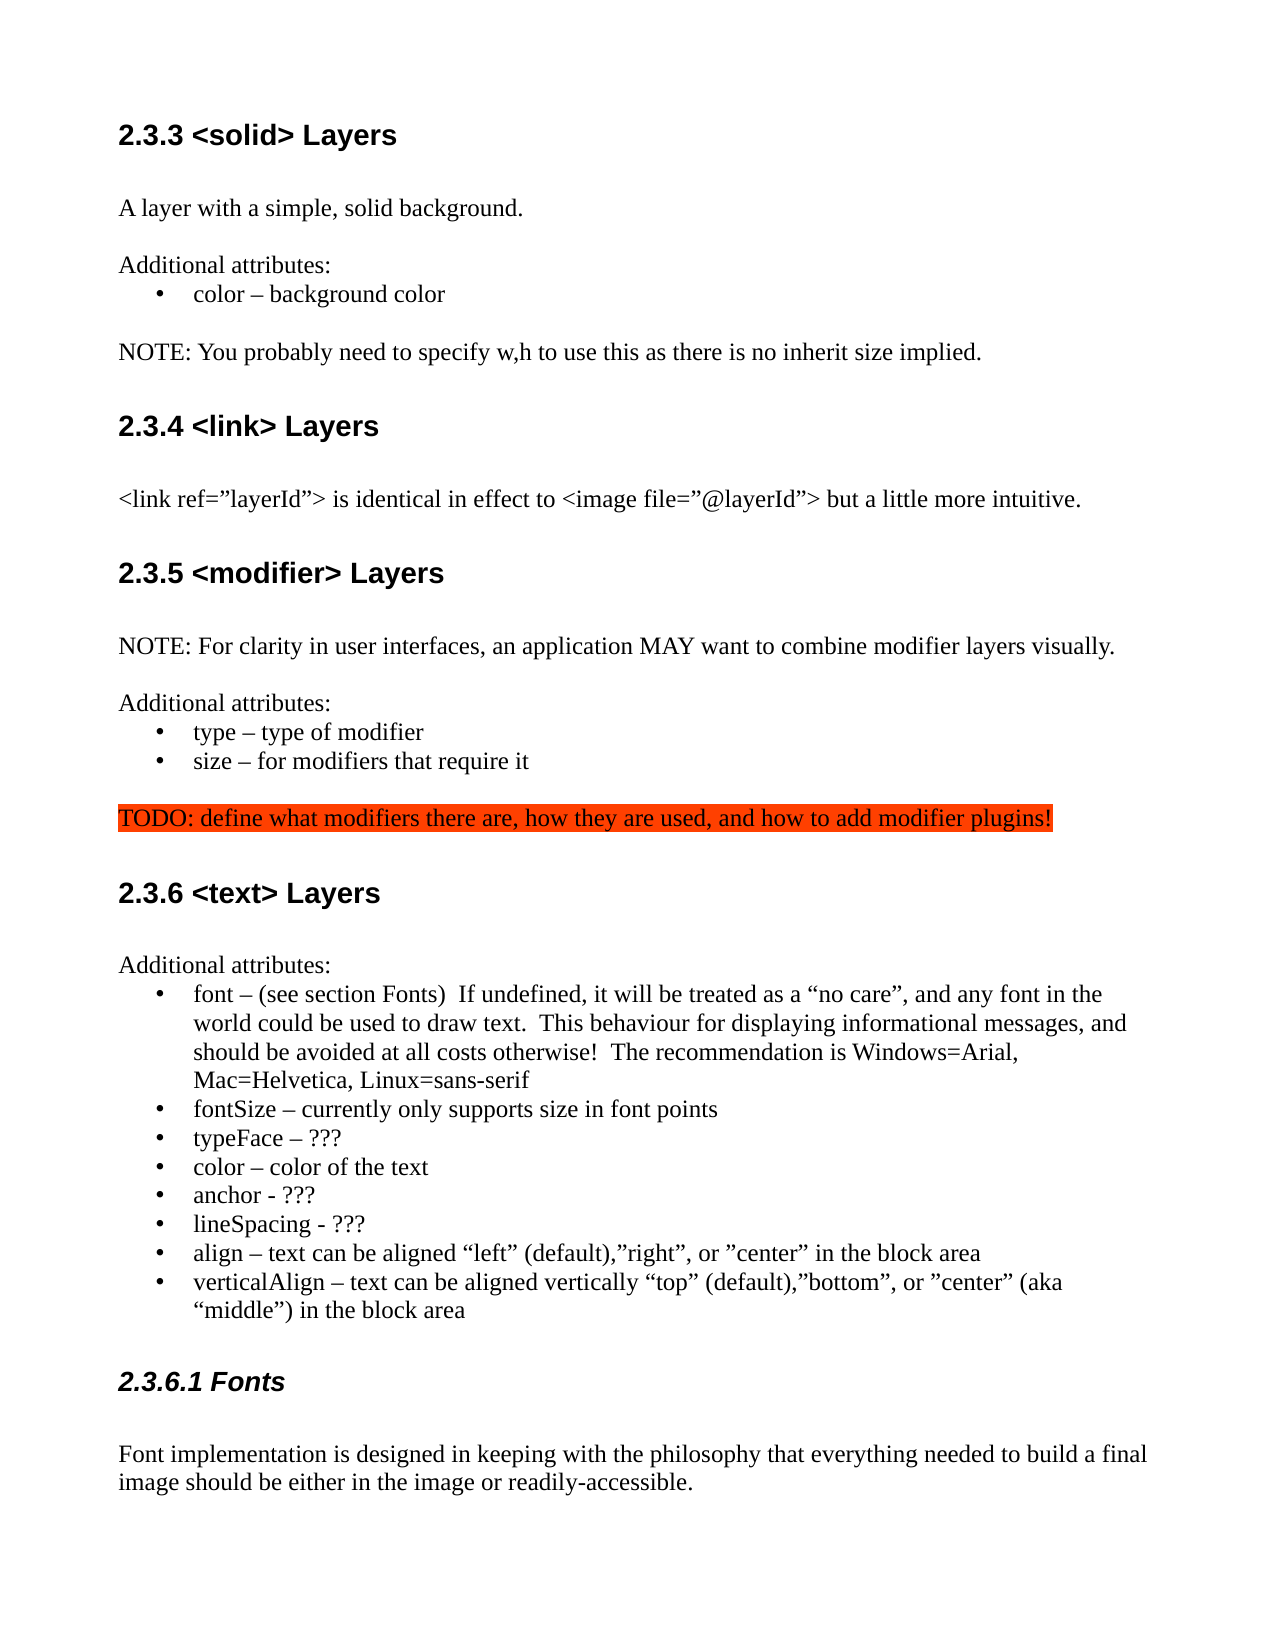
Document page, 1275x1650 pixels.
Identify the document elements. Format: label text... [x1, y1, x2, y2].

text <link ref=”layerId”> is identical in effect to <image file=”@layerId”> but a little more intuitive. [118, 484, 1157, 513]
text Additional attributes: [118, 251, 1157, 279]
list typeFace – ??? [156, 1123, 1157, 1152]
list verticalAlign – text can be aligned vertically “top” (default),”bottom”, or ”center” (aka “middle”) in the block area [156, 1267, 1157, 1324]
text NOTE: You probably need to specify w,h to use this as there is no inherit size implied. [118, 337, 1157, 366]
list size – for modifiers that require it [156, 746, 1157, 775]
text Font implementation is designed in keeping with the philosophy that everything needed to build a final image should be either in the image or readily-accessible. [118, 1439, 1157, 1496]
list align – text can be aligned “left” (default),”right”, or ”center” in the block area [156, 1238, 1157, 1267]
subtitle 2.3.3 <solid> Layers [118, 118, 1157, 152]
text NOTE: For clarity in user interfaces, an application MAY want to combine modifier layers visually. [118, 631, 1157, 660]
subtitle 2.3.5 <modifier> Layers [118, 556, 1157, 590]
subtitle 2.3.6.1 Fonts [118, 1366, 1157, 1397]
list fontSize – currently only supports size in font points [156, 1094, 1157, 1123]
subtitle 2.3.4 <link> Layers [118, 409, 1157, 443]
list lineSpacing - ??? [156, 1209, 1157, 1238]
text Additional attributes: [118, 688, 1157, 717]
list type – type of modifier [156, 717, 1157, 746]
list color – color of the text [156, 1152, 1157, 1181]
subtitle 2.3.6 <text> Layers [118, 876, 1157, 909]
list font – (see section Fonts) If undefined, it will be treated as a “no care”, and any font in the world could be used to draw text. This behaviour for displaying informational messages, and should be avoided at all costs otherwise! The recommendation is Windows=Arial, Mac=Helvetica, Linux=sans-serif [156, 979, 1157, 1094]
list anchor - ??? [156, 1181, 1157, 1209]
list color – background color [156, 279, 1157, 308]
text Additional attributes: [118, 951, 1157, 979]
text TODO: define what modifiers there are, how they are used, and how to add modifier plugins! [118, 803, 1157, 832]
text A layer with a simple, solid background. [118, 193, 1157, 222]
